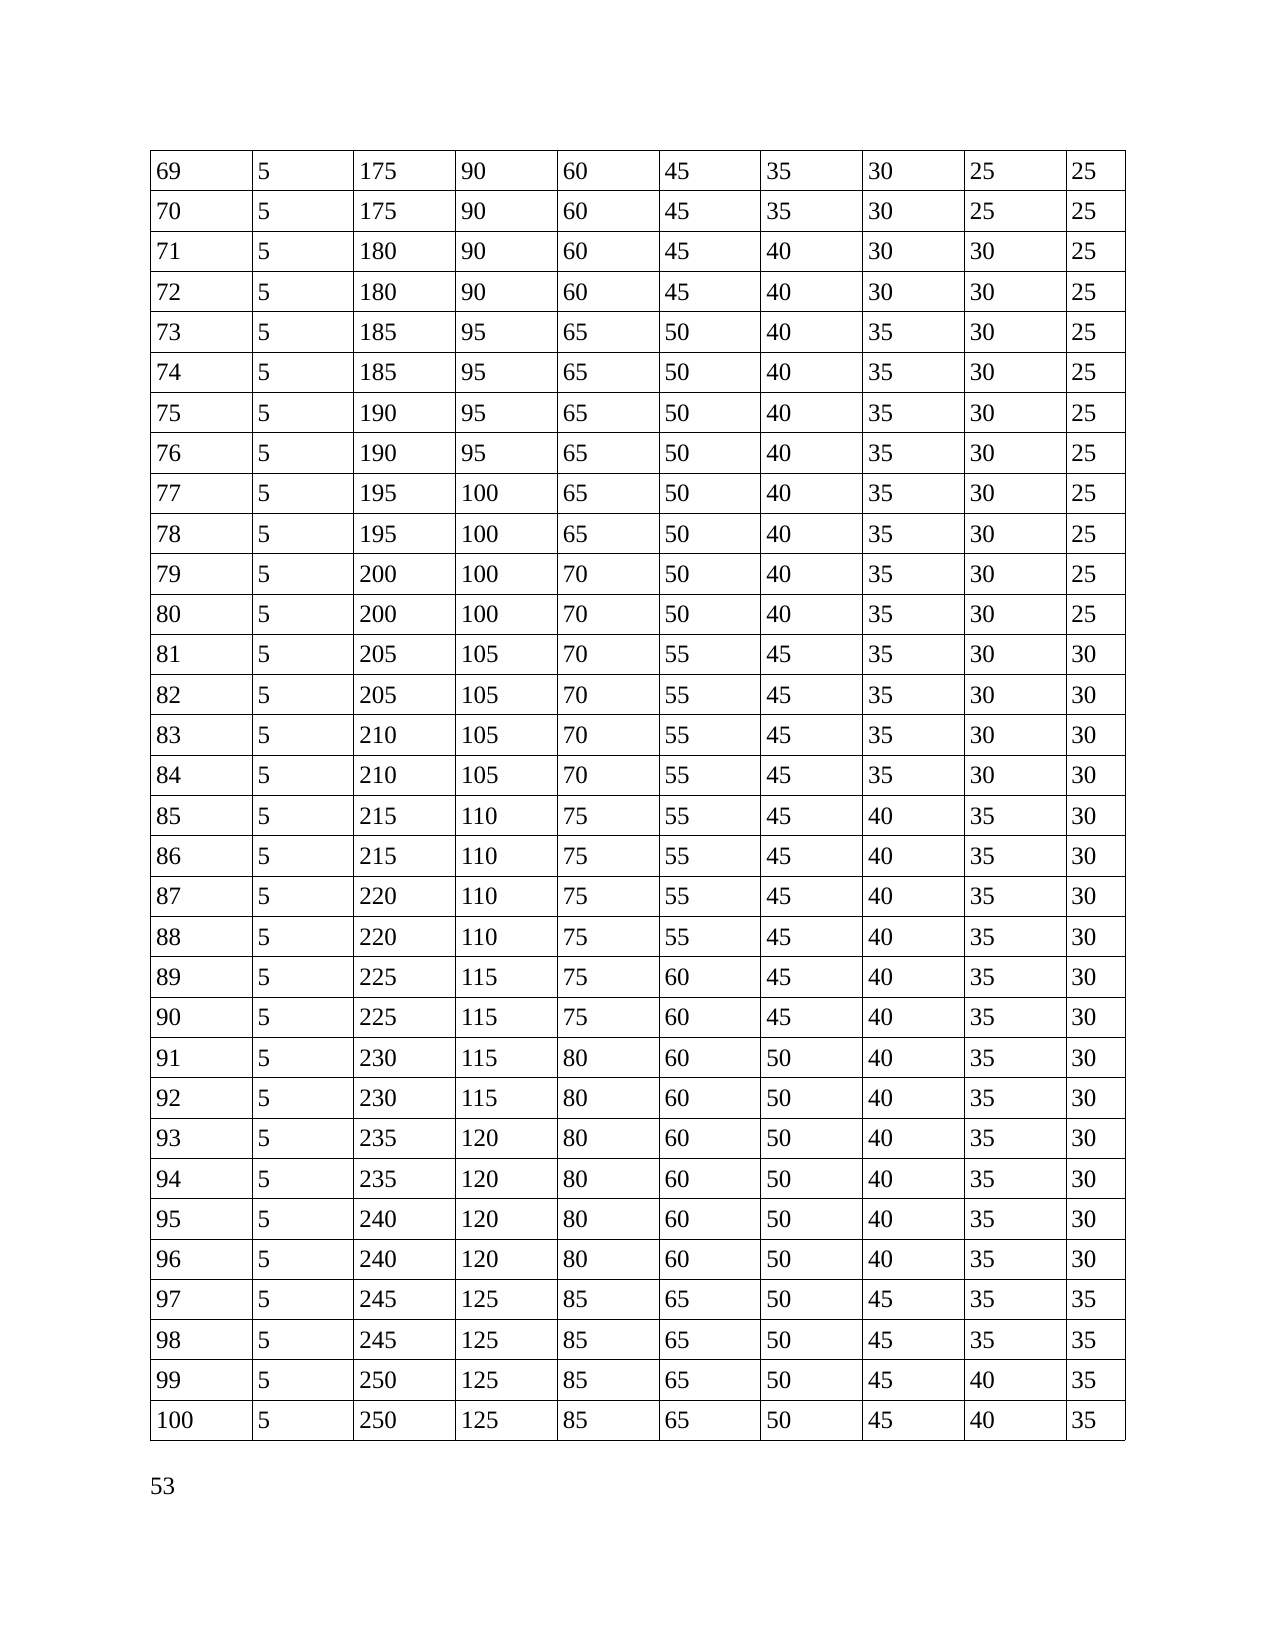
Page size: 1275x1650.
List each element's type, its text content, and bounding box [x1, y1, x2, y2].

table_cell 210 [354, 756, 455, 795]
table_cell 75 [558, 877, 659, 916]
table_cell 79 [151, 554, 252, 593]
table_cell 50 [761, 1119, 862, 1158]
table_cell 5 [253, 1159, 353, 1198]
table_cell 50 [761, 1360, 862, 1400]
table_cell 85 [558, 1360, 659, 1400]
table_cell 75 [558, 836, 659, 876]
table_cell 50 [660, 595, 760, 634]
table_cell 45 [863, 1280, 964, 1319]
table_cell 40 [965, 1401, 1066, 1440]
table_cell 40 [863, 1078, 964, 1117]
table_cell 30 [965, 514, 1066, 553]
table_cell 5 [253, 191, 353, 231]
table_cell 25 [1067, 151, 1125, 190]
table_cell 98 [151, 1320, 252, 1359]
table_cell 90 [456, 272, 557, 311]
table_cell 25 [1067, 191, 1125, 231]
table_cell 30 [1067, 877, 1125, 916]
table_cell 250 [354, 1401, 455, 1440]
table_cell 50 [761, 1240, 862, 1279]
table_cell 125 [456, 1360, 557, 1400]
table_cell 30 [965, 756, 1066, 795]
table_cell 25 [1067, 514, 1125, 553]
table_cell 65 [660, 1280, 760, 1319]
table_cell 240 [354, 1240, 455, 1279]
table_cell 45 [761, 675, 862, 714]
table_cell 35 [863, 675, 964, 714]
table_cell 70 [558, 756, 659, 795]
table_cell 25 [1067, 312, 1125, 352]
table_cell 40 [761, 393, 862, 432]
table_cell 40 [863, 917, 964, 956]
table_cell 87 [151, 877, 252, 916]
table_cell 50 [660, 554, 760, 593]
table_cell 50 [660, 393, 760, 432]
table_cell 35 [965, 917, 1066, 956]
table_cell 73 [151, 312, 252, 352]
table_cell 40 [863, 1038, 964, 1077]
table_cell 180 [354, 272, 455, 311]
table_cell 90 [151, 998, 252, 1037]
table_cell 35 [863, 715, 964, 755]
table_cell 35 [965, 1038, 1066, 1077]
table_cell 25 [1067, 353, 1125, 392]
table_cell 195 [354, 474, 455, 513]
table_cell 35 [863, 433, 964, 472]
table_cell 70 [558, 595, 659, 634]
table_cell 35 [863, 635, 964, 674]
table_cell 5 [253, 1078, 353, 1117]
table_cell 5 [253, 474, 353, 513]
table_cell 105 [456, 635, 557, 674]
table_cell 5 [253, 1360, 353, 1400]
table_cell 60 [660, 1038, 760, 1077]
table_cell 220 [354, 877, 455, 916]
table_cell 35 [761, 151, 862, 190]
table_cell 220 [354, 917, 455, 956]
table_cell 40 [863, 836, 964, 876]
table_cell 30 [863, 232, 964, 271]
table_cell 30 [1067, 998, 1125, 1037]
table_cell 225 [354, 957, 455, 997]
table_cell 95 [456, 433, 557, 472]
table_cell 40 [863, 796, 964, 835]
table_cell 60 [558, 191, 659, 231]
table_cell 65 [558, 312, 659, 352]
table_cell 65 [660, 1320, 760, 1359]
table_cell 30 [863, 151, 964, 190]
table_cell 55 [660, 675, 760, 714]
table_cell 65 [558, 433, 659, 472]
table_cell 50 [761, 1280, 862, 1319]
table_cell 60 [660, 957, 760, 997]
table_cell 50 [660, 474, 760, 513]
table_cell 100 [456, 514, 557, 553]
table_cell 250 [354, 1360, 455, 1400]
table_cell 95 [456, 353, 557, 392]
table_cell 190 [354, 433, 455, 472]
table_cell 95 [456, 312, 557, 352]
table_cell 35 [1067, 1320, 1125, 1359]
table_cell 70 [558, 675, 659, 714]
table_cell 5 [253, 957, 353, 997]
table_cell 5 [253, 877, 353, 916]
table_cell 50 [761, 1038, 862, 1077]
table_cell 45 [761, 635, 862, 674]
table_cell 80 [558, 1078, 659, 1117]
table_cell 60 [558, 272, 659, 311]
table_cell 30 [965, 595, 1066, 634]
table_cell 35 [965, 957, 1066, 997]
table_cell 96 [151, 1240, 252, 1279]
table_cell 115 [456, 957, 557, 997]
table_cell 69 [151, 151, 252, 190]
table_cell 120 [456, 1119, 557, 1158]
table_cell 105 [456, 715, 557, 755]
table_cell 195 [354, 514, 455, 553]
table_cell 25 [965, 151, 1066, 190]
table_cell 75 [558, 998, 659, 1037]
table_cell 85 [558, 1320, 659, 1359]
table_cell 40 [761, 474, 862, 513]
table_cell 175 [354, 191, 455, 231]
table_cell 35 [965, 836, 1066, 876]
table_cell 230 [354, 1038, 455, 1077]
table_cell 25 [1067, 393, 1125, 432]
table_cell 100 [456, 474, 557, 513]
table_cell 75 [558, 917, 659, 956]
table_cell 5 [253, 675, 353, 714]
table_cell 30 [1067, 917, 1125, 956]
table_cell 60 [558, 151, 659, 190]
table_cell 110 [456, 796, 557, 835]
table_cell 70 [558, 635, 659, 674]
table_cell 125 [456, 1280, 557, 1319]
table_cell 105 [456, 675, 557, 714]
table_cell 40 [863, 1240, 964, 1279]
table_cell 50 [660, 353, 760, 392]
table_cell 35 [863, 554, 964, 593]
table_cell 5 [253, 1280, 353, 1319]
table_cell 45 [660, 232, 760, 271]
table_cell 35 [965, 796, 1066, 835]
table_cell 100 [151, 1401, 252, 1440]
table_cell 35 [1067, 1280, 1125, 1319]
table_cell 5 [253, 353, 353, 392]
table_cell 45 [761, 877, 862, 916]
table_cell 30 [1067, 635, 1125, 674]
table_cell 5 [253, 151, 353, 190]
table_cell 245 [354, 1280, 455, 1319]
table_cell 45 [761, 756, 862, 795]
table_cell 35 [965, 1159, 1066, 1198]
table_cell 5 [253, 554, 353, 593]
table_cell 30 [1067, 1078, 1125, 1117]
table_cell 45 [761, 836, 862, 876]
table_cell 50 [761, 1078, 862, 1117]
table_cell 35 [863, 393, 964, 432]
table_cell 30 [965, 232, 1066, 271]
table_cell 50 [660, 514, 760, 553]
table_cell 60 [558, 232, 659, 271]
table_cell 35 [863, 756, 964, 795]
table_cell 35 [863, 312, 964, 352]
table_cell 40 [965, 1360, 1066, 1400]
table_cell 35 [965, 1280, 1066, 1319]
table_cell 30 [965, 433, 1066, 472]
table_cell 45 [761, 917, 862, 956]
table_cell 85 [151, 796, 252, 835]
table_cell 89 [151, 957, 252, 997]
table_cell 30 [1067, 957, 1125, 997]
table_cell 105 [456, 756, 557, 795]
table_cell 115 [456, 1078, 557, 1117]
table_cell 77 [151, 474, 252, 513]
table_cell 94 [151, 1159, 252, 1198]
table_cell 100 [456, 554, 557, 593]
table_cell 30 [1067, 1038, 1125, 1077]
table_cell 110 [456, 836, 557, 876]
table_cell 83 [151, 715, 252, 755]
table_cell 40 [863, 1159, 964, 1198]
table_cell 30 [965, 474, 1066, 513]
table_cell 35 [1067, 1360, 1125, 1400]
table_cell 55 [660, 635, 760, 674]
table_cell 50 [761, 1401, 862, 1440]
table_cell 5 [253, 1320, 353, 1359]
table_cell 30 [965, 635, 1066, 674]
table_cell 225 [354, 998, 455, 1037]
table_cell 235 [354, 1119, 455, 1158]
table_cell 84 [151, 756, 252, 795]
table_cell 50 [660, 312, 760, 352]
table_cell 115 [456, 1038, 557, 1077]
table_cell 85 [558, 1280, 659, 1319]
table_cell 25 [1067, 433, 1125, 472]
table_cell 45 [660, 151, 760, 190]
table_cell 110 [456, 877, 557, 916]
table_cell 35 [863, 353, 964, 392]
table_cell 45 [863, 1360, 964, 1400]
table_cell 99 [151, 1360, 252, 1400]
table_cell 75 [558, 957, 659, 997]
table_cell 205 [354, 635, 455, 674]
table_cell 70 [558, 554, 659, 593]
table_cell 90 [456, 232, 557, 271]
table_cell 185 [354, 312, 455, 352]
table_cell 215 [354, 836, 455, 876]
table_cell 25 [1067, 595, 1125, 634]
table_cell 90 [456, 191, 557, 231]
table_cell 50 [761, 1320, 862, 1359]
table_cell 55 [660, 836, 760, 876]
table_cell 175 [354, 151, 455, 190]
table_cell 5 [253, 433, 353, 472]
table_cell 45 [761, 796, 862, 835]
table_cell 35 [863, 595, 964, 634]
table_cell 5 [253, 272, 353, 311]
table_cell 95 [151, 1199, 252, 1238]
table_cell 215 [354, 796, 455, 835]
table_cell 25 [1067, 554, 1125, 593]
table_cell 60 [660, 1240, 760, 1279]
table_cell 50 [761, 1199, 862, 1238]
table_cell 30 [965, 312, 1066, 352]
table_cell 60 [660, 1119, 760, 1158]
table_cell 80 [558, 1199, 659, 1238]
table_cell 125 [456, 1401, 557, 1440]
table_cell 71 [151, 232, 252, 271]
table_cell 5 [253, 232, 353, 271]
table_cell 40 [863, 957, 964, 997]
table_cell 115 [456, 998, 557, 1037]
table_cell 55 [660, 756, 760, 795]
table_cell 185 [354, 353, 455, 392]
table_cell 35 [761, 191, 862, 231]
table_cell 30 [1067, 836, 1125, 876]
table_cell 90 [456, 151, 557, 190]
table_cell 5 [253, 917, 353, 956]
table_cell 25 [1067, 232, 1125, 271]
table_cell 60 [660, 1199, 760, 1238]
table_cell 82 [151, 675, 252, 714]
table_cell 5 [253, 796, 353, 835]
table_cell 100 [456, 595, 557, 634]
table_cell 5 [253, 393, 353, 432]
table_cell 40 [761, 272, 862, 311]
table_cell 35 [965, 1320, 1066, 1359]
table_cell 40 [761, 554, 862, 593]
table_cell 40 [863, 877, 964, 916]
table_cell 30 [965, 554, 1066, 593]
table_cell 35 [965, 1240, 1066, 1279]
table_cell 5 [253, 514, 353, 553]
table_cell 76 [151, 433, 252, 472]
table_cell 30 [965, 393, 1066, 432]
table_cell 45 [863, 1401, 964, 1440]
table_cell 75 [558, 796, 659, 835]
table_cell 50 [761, 1159, 862, 1198]
table_cell 35 [965, 998, 1066, 1037]
table_cell 65 [558, 514, 659, 553]
table_cell 74 [151, 353, 252, 392]
table_cell 86 [151, 836, 252, 876]
table_cell 35 [863, 514, 964, 553]
table_cell 91 [151, 1038, 252, 1077]
table_cell 65 [660, 1401, 760, 1440]
table_cell 5 [253, 1119, 353, 1158]
table_cell 235 [354, 1159, 455, 1198]
table_cell 120 [456, 1159, 557, 1198]
table_cell 5 [253, 1038, 353, 1077]
table_cell 50 [660, 433, 760, 472]
table_cell 5 [253, 635, 353, 674]
table_cell 40 [761, 232, 862, 271]
table_cell 5 [253, 715, 353, 755]
table_cell 45 [660, 272, 760, 311]
table_cell 30 [965, 353, 1066, 392]
table_cell 35 [965, 1199, 1066, 1238]
table_cell 5 [253, 998, 353, 1037]
table_cell 5 [253, 595, 353, 634]
table_cell 200 [354, 595, 455, 634]
table_cell 35 [965, 1119, 1066, 1158]
table_cell 70 [558, 715, 659, 755]
table_cell 230 [354, 1078, 455, 1117]
table_cell 65 [558, 353, 659, 392]
table_cell 92 [151, 1078, 252, 1117]
table_cell 245 [354, 1320, 455, 1359]
table_cell 30 [863, 191, 964, 231]
table_cell 120 [456, 1199, 557, 1238]
table_cell 30 [1067, 1119, 1125, 1158]
table_cell 25 [965, 191, 1066, 231]
table_cell 110 [456, 917, 557, 956]
table_cell 40 [761, 514, 862, 553]
table_cell 65 [558, 474, 659, 513]
table_cell 5 [253, 312, 353, 352]
table_cell 25 [1067, 474, 1125, 513]
table_cell 60 [660, 998, 760, 1037]
table_cell 45 [761, 957, 862, 997]
table_cell 97 [151, 1280, 252, 1319]
table_cell 95 [456, 393, 557, 432]
table_cell 30 [1067, 675, 1125, 714]
table_cell 75 [151, 393, 252, 432]
table_cell 200 [354, 554, 455, 593]
table_cell 5 [253, 1240, 353, 1279]
table_cell 80 [558, 1240, 659, 1279]
table_cell 85 [558, 1401, 659, 1440]
table_cell 70 [151, 191, 252, 231]
table_cell 40 [761, 433, 862, 472]
table_cell 93 [151, 1119, 252, 1158]
table_cell 40 [863, 998, 964, 1037]
table_cell 65 [558, 393, 659, 432]
table_cell 80 [151, 595, 252, 634]
table_cell 40 [863, 1199, 964, 1238]
table_cell 45 [660, 191, 760, 231]
table_cell 35 [965, 877, 1066, 916]
table_cell 35 [1067, 1401, 1125, 1440]
table_cell 55 [660, 796, 760, 835]
table_cell 190 [354, 393, 455, 432]
table_cell 45 [863, 1320, 964, 1359]
table_cell 30 [863, 272, 964, 311]
table_cell 25 [1067, 272, 1125, 311]
table_cell 210 [354, 715, 455, 755]
table_cell 30 [965, 715, 1066, 755]
table_cell 60 [660, 1159, 760, 1198]
table_cell 78 [151, 514, 252, 553]
table_cell 35 [863, 474, 964, 513]
table_cell 30 [1067, 796, 1125, 835]
table_cell 30 [965, 675, 1066, 714]
table_cell 120 [456, 1240, 557, 1279]
table_cell 30 [965, 272, 1066, 311]
table_cell 81 [151, 635, 252, 674]
table_cell 5 [253, 836, 353, 876]
table_cell 5 [253, 756, 353, 795]
table_cell 80 [558, 1119, 659, 1158]
table_cell 80 [558, 1038, 659, 1077]
table_cell 45 [761, 998, 862, 1037]
table_cell 205 [354, 675, 455, 714]
table_cell 30 [1067, 756, 1125, 795]
table_cell 35 [965, 1078, 1066, 1117]
table_cell 72 [151, 272, 252, 311]
table_cell 125 [456, 1320, 557, 1359]
table_cell 30 [1067, 1240, 1125, 1279]
table_cell 80 [558, 1159, 659, 1198]
table_cell 55 [660, 715, 760, 755]
table_cell 88 [151, 917, 252, 956]
table_cell 180 [354, 232, 455, 271]
table_cell 30 [1067, 1159, 1125, 1198]
table_cell 65 [660, 1360, 760, 1400]
table_cell 30 [1067, 1199, 1125, 1238]
table_cell 60 [660, 1078, 760, 1117]
table_cell 40 [761, 312, 862, 352]
table_cell 40 [761, 595, 862, 634]
table_cell 40 [863, 1119, 964, 1158]
table_cell 55 [660, 877, 760, 916]
table_cell 30 [1067, 715, 1125, 755]
table_cell 40 [761, 353, 862, 392]
table_cell 240 [354, 1199, 455, 1238]
table_cell 5 [253, 1401, 353, 1440]
table_cell 55 [660, 917, 760, 956]
table_cell 5 [253, 1199, 353, 1238]
table_cell 45 [761, 715, 862, 755]
